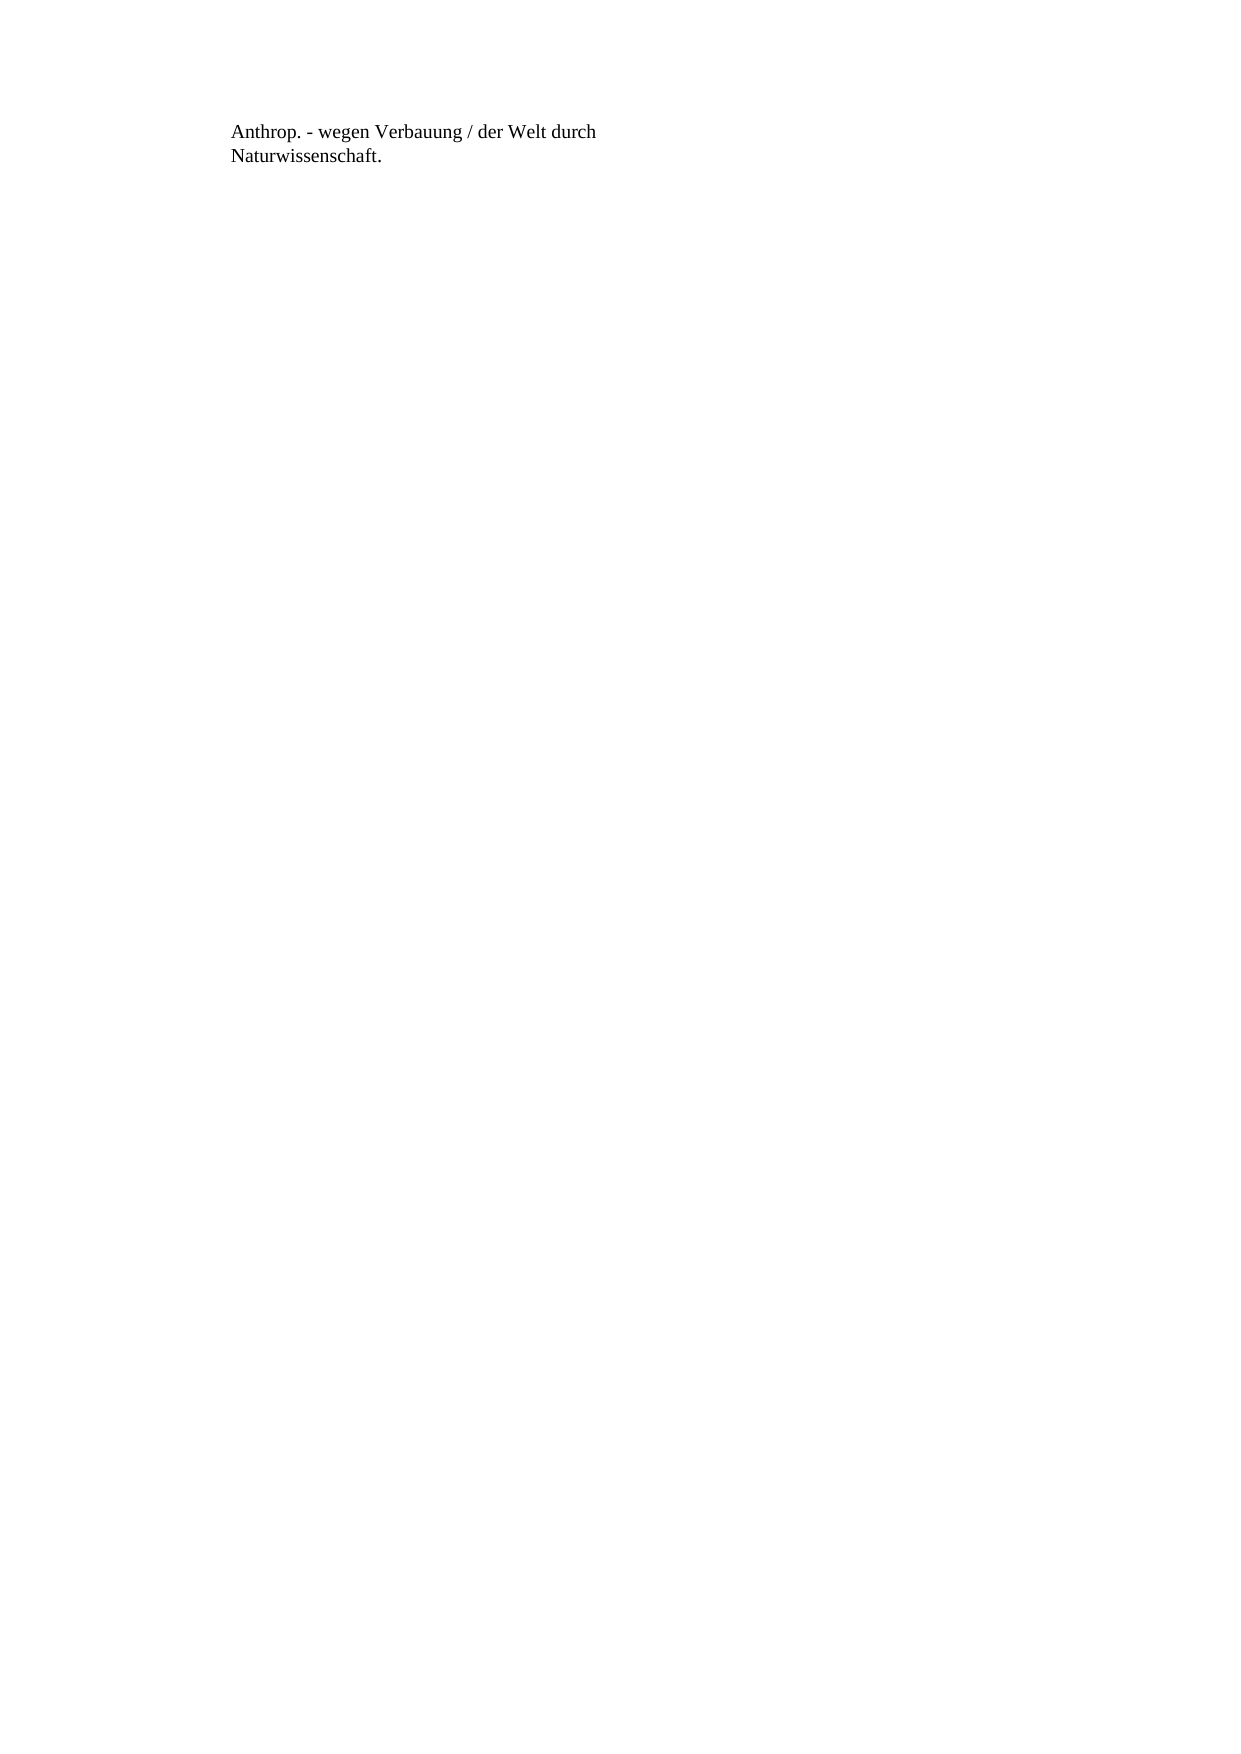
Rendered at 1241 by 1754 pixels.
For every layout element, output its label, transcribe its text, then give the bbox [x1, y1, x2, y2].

text Anthrop. - wegen Verbauung / der Welt durch Naturwissenschaft. [231, 121, 609, 167]
